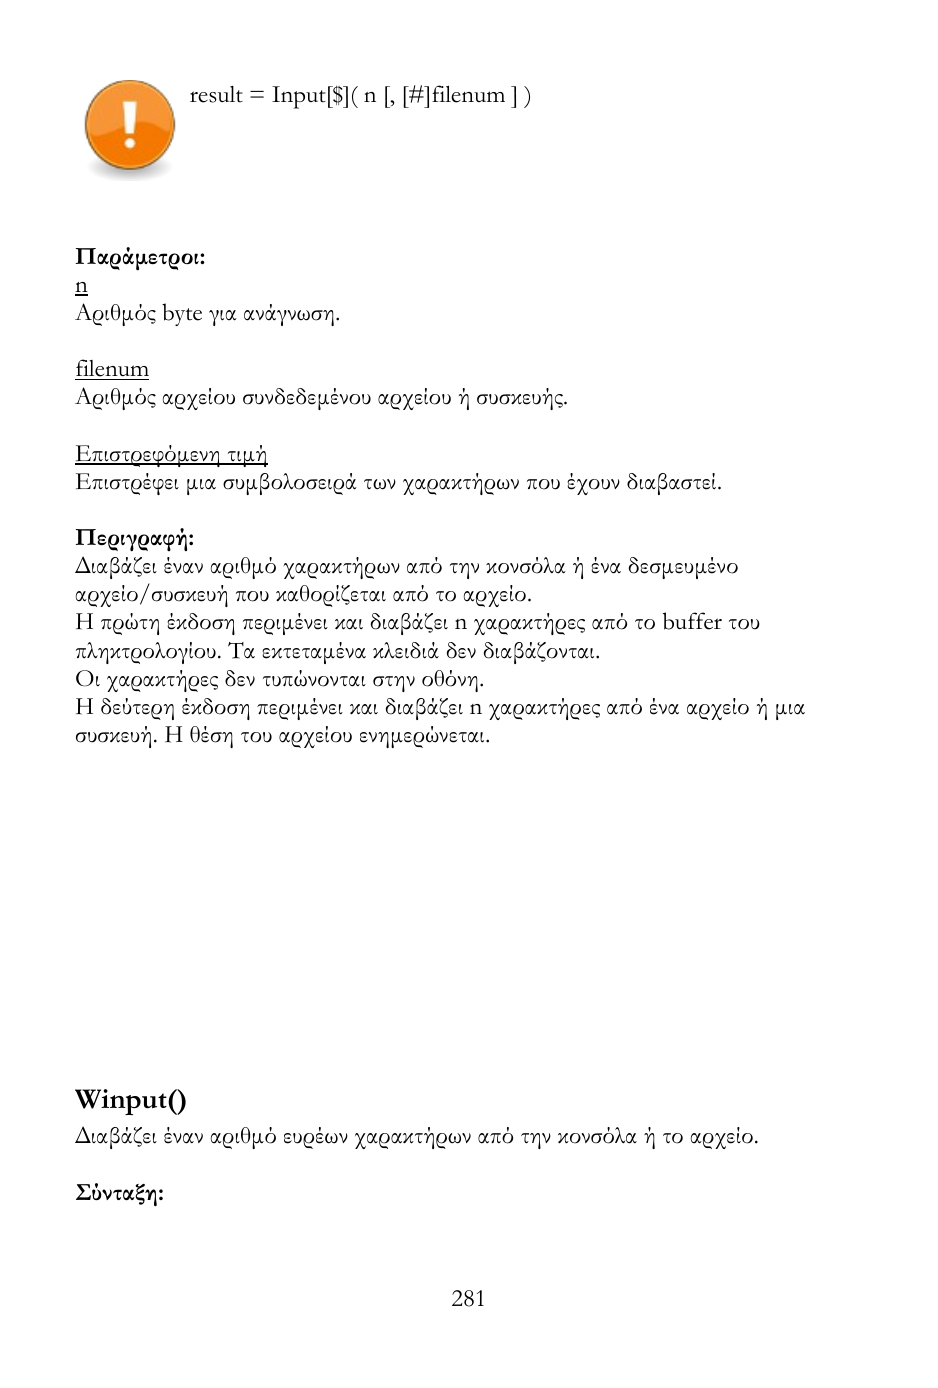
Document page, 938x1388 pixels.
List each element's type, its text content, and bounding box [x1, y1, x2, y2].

table_header [75, 75, 183, 214]
text Περιγραφή: [75, 524, 862, 552]
text Επιστρέφει μια συμβολοσειρά των χαρακτήρων που έχουν διαβαστεί. [75, 468, 862, 496]
text n [75, 271, 862, 299]
table_header result = Input[$]( n [, [#]filenum ] ) [184, 75, 863, 214]
text Η πρώτη έκδοση περιμένει και διαβάζει n χαρακτήρες από το buffer του πληκτρολογίου. Τα εκτεταμένα κλειδιά δεν διαβάζονται. [75, 608, 862, 664]
text Αριθμός byte για ανάγνωση. [75, 299, 862, 327]
text Η δεύτερη έκδοση περιμένει και διαβάζει n χαρακτήρες από ένα αρχείο ή μια συσκευή. Η θέση του αρχείου ενημερώνεται. [75, 693, 862, 749]
text Διαβάζει έναν αριθμό ευρέων χαρακτήρων από την κονσόλα ή το αρχείο. [75, 1122, 862, 1151]
text Παράμετροι: [75, 243, 862, 271]
picture [79, 80, 180, 181]
subtitle Winput() [75, 1083, 862, 1116]
text Σύνταξη: [75, 1179, 862, 1207]
text Επιστρεφόμενη τιμή [75, 439, 862, 468]
text Αριθμός αρχείου συνδεδεμένου αρχείου ή συσκευής. [75, 383, 862, 411]
text filenum [75, 355, 862, 383]
text Οι χαρακτήρες δεν τυπώνονται στην οθόνη. [75, 664, 862, 693]
text Διαβάζει έναν αριθμό χαρακτήρων από την κονσόλα ή ένα δεσμευμένο αρχείο/συσκευή που καθορίζεται από το αρχείο. [75, 552, 862, 608]
